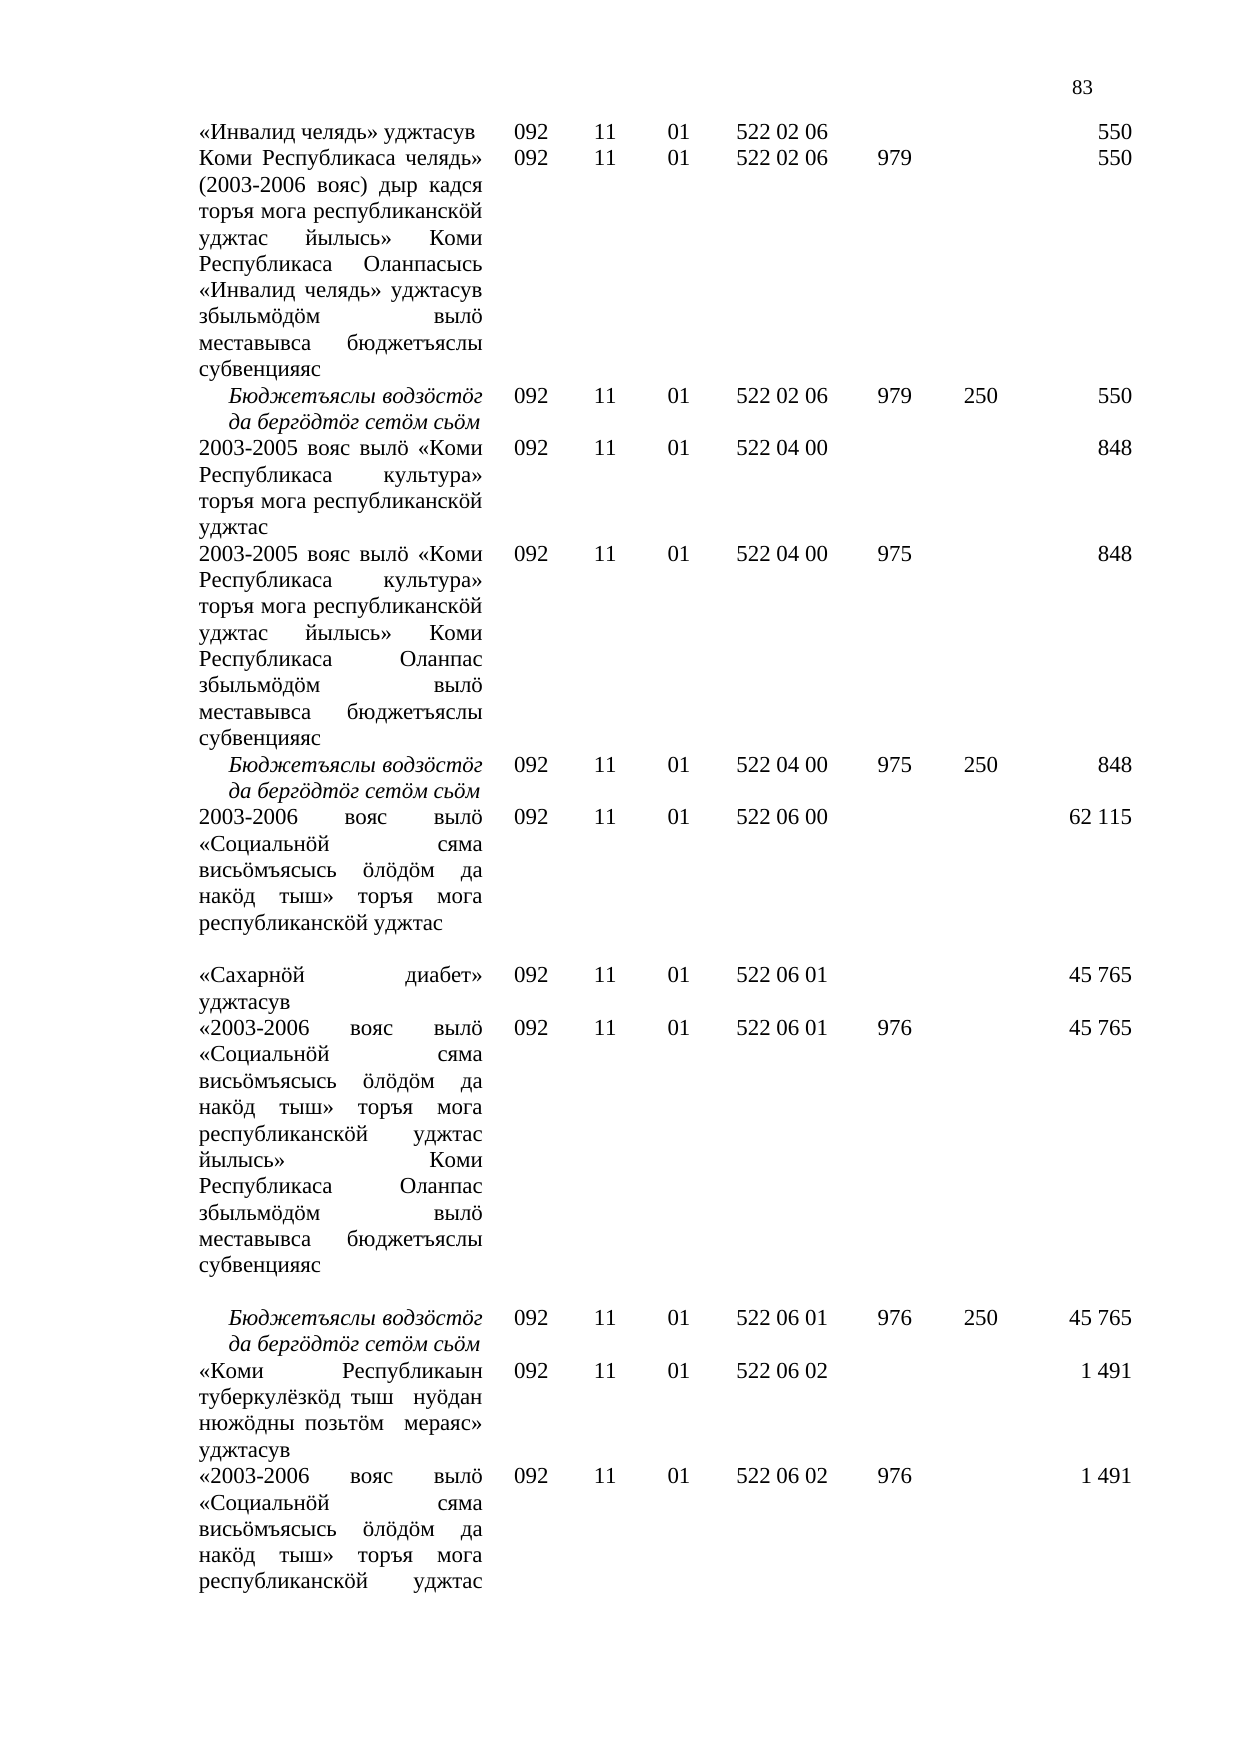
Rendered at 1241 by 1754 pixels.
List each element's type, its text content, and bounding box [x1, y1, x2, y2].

table_cell [849, 1357, 941, 1462]
table_cell 848 [1021, 751, 1143, 803]
table_cell 11 [568, 434, 642, 540]
table_cell 979 [849, 382, 941, 434]
table_cell 092 [494, 961, 568, 1014]
table_cell [941, 540, 1021, 751]
table_cell [941, 118, 1021, 144]
table_cell 01 [642, 118, 716, 144]
table_cell 092 [494, 1304, 568, 1357]
table_cell 522 04 00 [716, 434, 848, 540]
table_cell [849, 961, 941, 1014]
table_cell Бюджетъяслы водзöстöг да бергöдтöг сетöм сьöм [188, 1304, 494, 1357]
table_cell [1143, 1304, 1193, 1357]
table_cell 11 [568, 803, 642, 961]
table_cell 092 [494, 145, 568, 382]
table_cell «Сахарнöй диабет» уджтасув [188, 961, 494, 1014]
table_cell 975 [849, 540, 941, 751]
table_cell [941, 1357, 1021, 1462]
table_cell 522 06 01 [716, 961, 848, 1014]
table_cell 01 [642, 434, 716, 540]
table_cell 2003-2006 вояс вылö «Социальнöй сяма висьöмъясысь öлöдöм да накöд тыш» торъя мога республиканскöй уджтас [188, 803, 494, 961]
table_cell 092 [494, 382, 568, 434]
table_cell «2003-2006 вояс вылö «Социальнöй сяма висьöмъясысь öлöдöм да накöд тыш» торъя мога республиканскöй уджтас йылысь» Коми Республикаса Оланпас збыльмöдöм вылö меставывса бюджетъяслы субвенцияяс [188, 1014, 494, 1304]
table_cell [1143, 1462, 1193, 1594]
table_cell 45 765 [1021, 1014, 1143, 1304]
table_cell 976 [849, 1462, 941, 1594]
table_cell [849, 434, 941, 540]
table_cell Бюджетъяслы водзöстöг да бергöдтöг сетöм сьöм [188, 751, 494, 803]
table_cell 522 02 06 [716, 145, 848, 382]
table_cell [1143, 540, 1193, 751]
table_cell [941, 803, 1021, 961]
table_cell 01 [642, 382, 716, 434]
table_cell 250 [941, 382, 1021, 434]
table_cell 092 [494, 1357, 568, 1462]
table_cell 11 [568, 751, 642, 803]
table_cell «Коми Республикаын туберкулёзкöд тыш нуöдан нюжöдны позьтöм мераяс» уджтасув [188, 1357, 494, 1462]
table_cell [941, 1462, 1021, 1594]
table_cell 01 [642, 1014, 716, 1304]
table_cell 2003-2005 вояс вылö «Коми Республикаса культура» торъя мога республиканскöй уджтас йылысь» Коми Республикаса Оланпас збыльмöдöм вылö меставывса бюджетъяслы субвенцияяс [188, 540, 494, 751]
table_cell 848 [1021, 540, 1143, 751]
table_cell 11 [568, 118, 642, 144]
table_cell Коми Республикаса челядь» (2003-2006 вояс) дыр кадся торъя мога республиканскöй уджтас йылысь» Коми Республикаса Оланпасысь «Инвалид челядь» уджтасув збыльмöдöм вылö меставывса бюджетъяслы субвенцияяс [188, 145, 494, 382]
table_cell [1143, 382, 1193, 434]
table_cell 01 [642, 803, 716, 961]
table_cell 01 [642, 1304, 716, 1357]
table_cell 11 [568, 382, 642, 434]
table_cell «Инвалид челядь» уджтасув [188, 118, 494, 144]
table_cell 45 765 [1021, 961, 1143, 1014]
table_cell 11 [568, 1304, 642, 1357]
table_cell [1143, 803, 1193, 961]
table_cell 11 [568, 961, 642, 1014]
table_cell 522 02 06 [716, 382, 848, 434]
table_cell 092 [494, 434, 568, 540]
table_cell [941, 434, 1021, 540]
table_cell [1143, 961, 1193, 1014]
table_cell 11 [568, 540, 642, 751]
table_cell [1143, 1357, 1193, 1462]
table_cell Бюджетъяслы водзöстöг да бергöдтöг сетöм сьöм [188, 382, 494, 434]
table_cell 092 [494, 1014, 568, 1304]
table_cell 11 [568, 1357, 642, 1462]
table_cell 01 [642, 145, 716, 382]
table_cell [1143, 751, 1193, 803]
table_cell 522 06 00 [716, 803, 848, 961]
table_cell 092 [494, 751, 568, 803]
table_cell 522 06 01 [716, 1014, 848, 1304]
table_cell 11 [568, 1462, 642, 1594]
table_cell 976 [849, 1304, 941, 1357]
table_cell 1 491 [1021, 1462, 1143, 1594]
table_cell 522 02 06 [716, 118, 848, 144]
table_cell 2003-2005 вояс вылö «Коми Республикаса культура» торъя мога республиканскöй уджтас [188, 434, 494, 540]
table_cell 11 [568, 145, 642, 382]
table_cell 01 [642, 751, 716, 803]
table_cell 250 [941, 751, 1021, 803]
table_cell 976 [849, 1014, 941, 1304]
table_cell 1 491 [1021, 1357, 1143, 1462]
table_cell 550 [1021, 382, 1143, 434]
table_cell [1143, 118, 1193, 144]
table_cell 01 [642, 1357, 716, 1462]
table_cell 45 765 [1021, 1304, 1143, 1357]
table_cell 01 [642, 1462, 716, 1594]
table_cell 092 [494, 803, 568, 961]
table_cell 11 [568, 1014, 642, 1304]
table_cell [849, 118, 941, 144]
table_cell [849, 803, 941, 961]
table_cell 975 [849, 751, 941, 803]
table_cell 250 [941, 1304, 1021, 1357]
table_cell 550 [1021, 118, 1143, 144]
table_cell [941, 1014, 1021, 1304]
table_cell [1143, 1014, 1193, 1304]
table_cell [1143, 434, 1193, 540]
table_cell 62 115 [1021, 803, 1143, 961]
table_cell 522 06 01 [716, 1304, 848, 1357]
table_cell 522 06 02 [716, 1357, 848, 1462]
table_cell 01 [642, 961, 716, 1014]
table_cell 522 04 00 [716, 540, 848, 751]
table_cell 848 [1021, 434, 1143, 540]
table_cell [1143, 145, 1193, 382]
table_cell «2003-2006 вояс вылö «Социальнöй сяма висьöмъясысь öлöдöм да накöд тыш» торъя мога республиканскöй уджтас [188, 1462, 494, 1594]
table_cell 522 04 00 [716, 751, 848, 803]
table_cell 550 [1021, 145, 1143, 382]
table_cell 01 [642, 540, 716, 751]
table_cell 092 [494, 540, 568, 751]
table_cell [941, 145, 1021, 382]
table_cell 522 06 02 [716, 1462, 848, 1594]
table_cell 979 [849, 145, 941, 382]
table_cell 092 [494, 1462, 568, 1594]
table_cell 092 [494, 118, 568, 144]
table_cell [941, 961, 1021, 1014]
